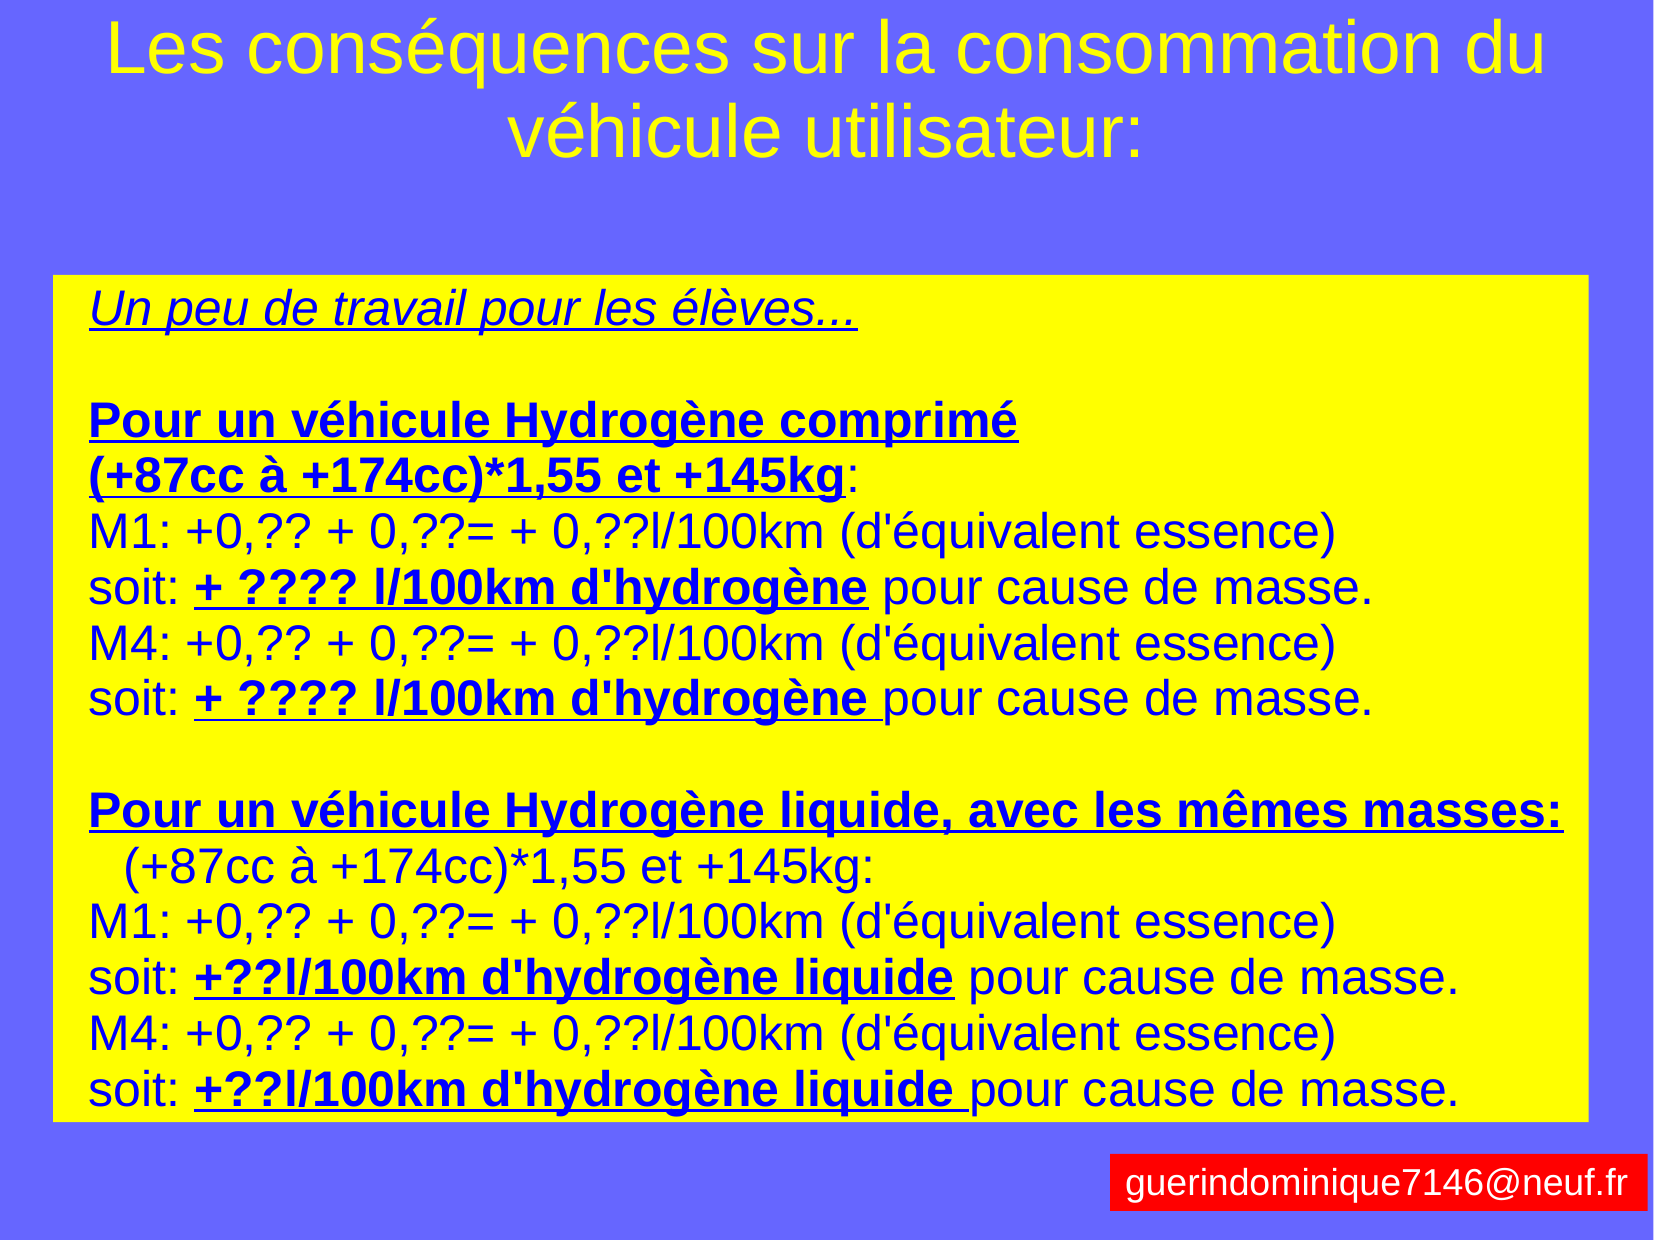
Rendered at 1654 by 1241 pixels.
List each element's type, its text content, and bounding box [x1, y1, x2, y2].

text_box guerindominique7146@neuf.fr [1110, 1153, 1648, 1211]
subtitle Un peu de travail pour les élèves... Pour un véhicule Hydrogène comprimé (+87cc à +174cc)*1,55 et +145kg: M1: +0,?? + 0,??= + 0,??l/100km (d'équivalent essence) soit: + ???? l/100km d'hydrogène pour cause de masse. M4: +0,?? + 0,??= + 0,??l/100km (d'équivalent essence) soit: + ???? l/100km d'hydrogène pour cause de masse. Pour un véhicule Hydrogène liquide, avec les mêmes masses:(+87cc à +174cc)*1,55 et +145kg: M1: +0,?? + 0,??= + 0,??l/100km (d'équivalent essence) soit: +??l/100km d'hydrogène liquide pour cause de masse. M4: +0,?? + 0,??= + 0,??l/100km (d'équivalent essence) soit: +??l/100km d'hydrogène liquide pour cause de masse. [53, 274, 1589, 1123]
title Les conséquences sur la consommation du véhicule utilisateur: [29, 5, 1625, 174]
